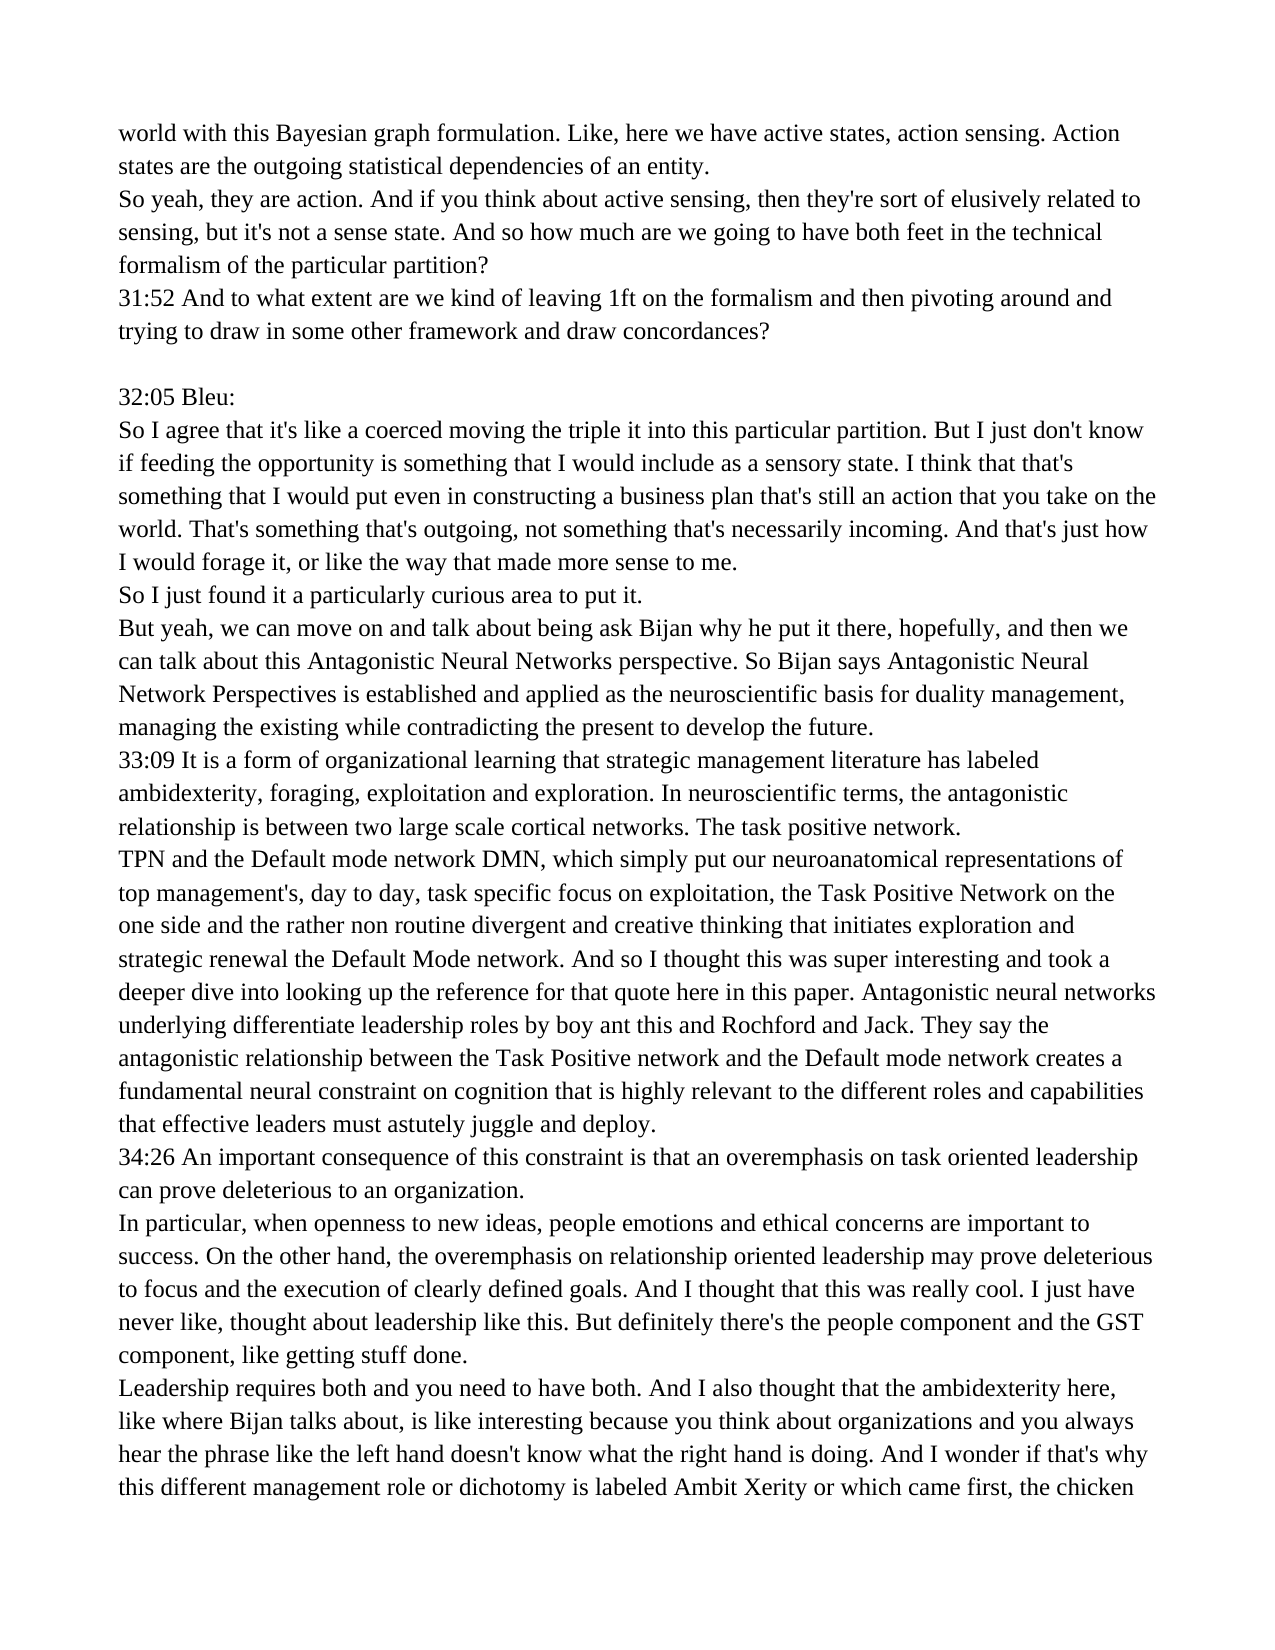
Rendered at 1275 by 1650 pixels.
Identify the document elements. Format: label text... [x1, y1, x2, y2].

text So I just found it a particularly curious area to put it. [118, 580, 1157, 609]
text world with this Bayesian graph formulation. Like, here we have active states, action sensing. Action states are the outgoing statistical dependencies of an entity. [118, 118, 1157, 180]
text So I agree that it's like a coerced moving the triple it into this particular partition. But I just don't know if feeding the opportunity is something that I would include as a sensory state. I think that that's something that I would put even in constructing a business plan that's still an action that you take on the world. That's something that's outgoing, not something that's necessarily incoming. And that's just how I would forage it, or like the way that made more sense to me. [118, 415, 1157, 576]
text But yeah, we can move on and talk about being ask Bijan why he put it there, hopefully, and then we can talk about this Antagonistic Neural Networks perspective. So Bijan says Antagonistic Neural Network Perspectives is established and applied as the neuroscientific basis for duality management, managing the existing while contradicting the present to develop the future. [118, 613, 1157, 741]
text 31:52 And to what extent are we kind of leaving 1ft on the formalism and then pivoting around and trying to draw in some other framework and draw concordances? [118, 283, 1157, 345]
text So yeah, they are action. And if you think about active sensing, then they're sort of elusively related to sensing, but it's not a sense state. And so how much are we going to have both feet in the technical formalism of the particular partition? [118, 184, 1157, 279]
text 33:09 It is a form of organizational learning that strategic management literature has labeled ambidexterity, foraging, exploitation and exploration. In neuroscientific terms, the antagonistic relationship is between two large scale cortical networks. The task positive network. [118, 746, 1157, 840]
text TPN and the Default mode network DMN, which simply put our neuroanatomical representations of top management's, day to day, task specific focus on exploitation, the Task Positive Network on the one side and the rather non routine divergent and creative thinking that initiates exploration and strategic renewal the Default Mode network. And so I thought this was super interesting and took a deeper dive into looking up the reference for that quote here in this paper. Antagonistic neural networks underlying differentiate leadership roles by boy ant this and Rochford and Jack. They say the antagonistic relationship between the Task Positive network and the Default mode network creates a fundamental neural constraint on cognition that is highly relevant to the different roles and capabilities that effective leaders must astutely juggle and deploy. [118, 844, 1157, 1137]
text 32:05 Bleu: [118, 382, 1157, 411]
text In particular, when openness to new ideas, people emotions and ethical concerns are important to success. On the other hand, the overemphasis on relationship oriented leadership may prove deleterious to focus and the execution of clearly defined goals. And I thought that this was really cool. I just have never like, thought about leadership like this. But definitely there's the people component and the GST component, like getting stuff done. [118, 1208, 1157, 1369]
text Leadership requires both and you need to have both. And I also thought that the ambidexterity here, like where Bijan talks about, is like interesting because you think about organizations and you always hear the phrase like the left hand doesn't know what the right hand is doing. And I wonder if that's why this different management role or dichotomy is labeled Ambit Xerity or which came first, the chicken [118, 1373, 1157, 1501]
text 34:26 An important consequence of this constraint is that an overemphasis on task oriented leadership can prove deleterious to an organization. [118, 1142, 1157, 1203]
